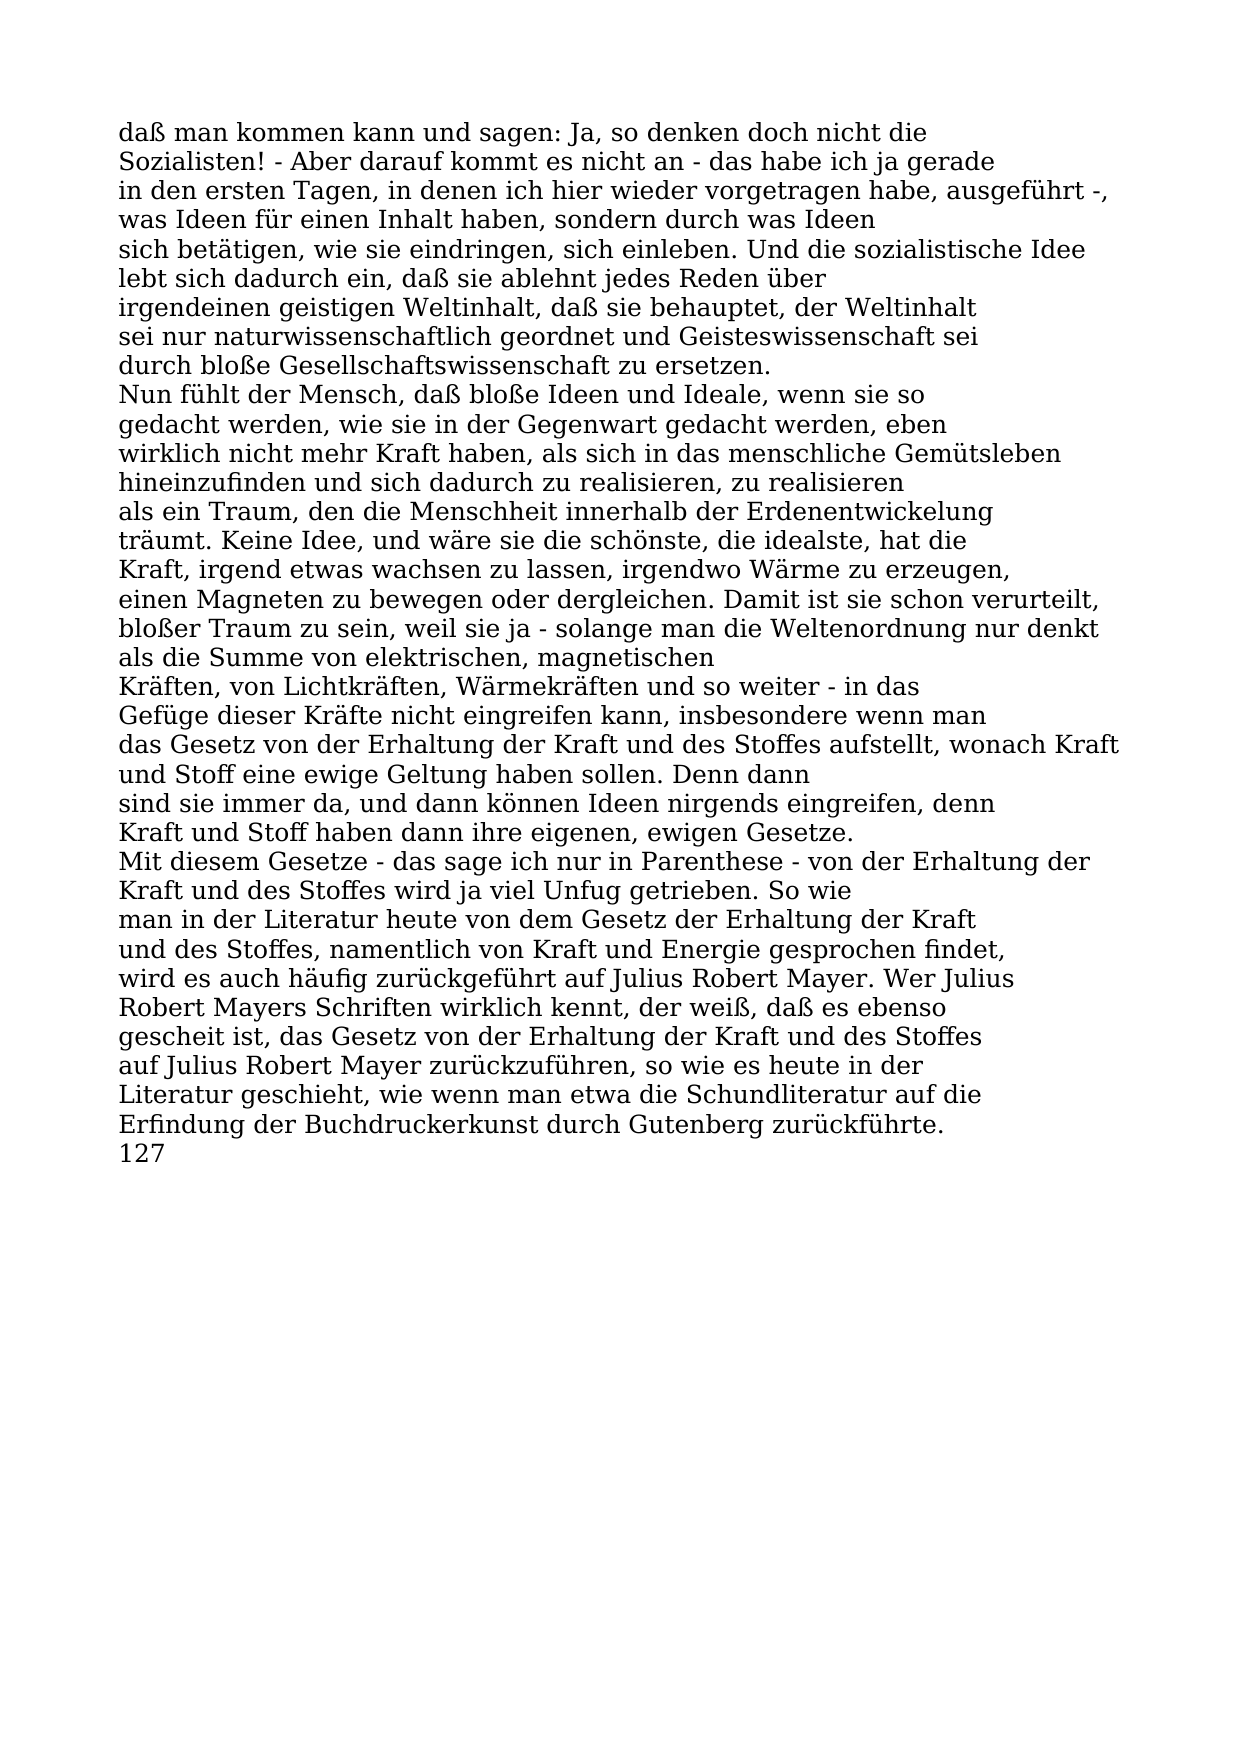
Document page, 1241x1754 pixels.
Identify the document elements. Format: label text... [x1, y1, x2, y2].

text das Gesetz von der Erhaltung der Kraft und des Stoffes aufstellt, wonach Kraft und Stoff eine ewige Geltung haben sollen. Denn dann [118, 731, 1122, 789]
text 127 [118, 1139, 1122, 1168]
text Sozialisten! - Aber darauf kommt es nicht an - das habe ich ja gerade [118, 147, 1122, 176]
text Erfindung der Buchdruckerkunst durch Gutenberg zurückführte. [118, 1110, 1122, 1139]
text Robert Mayers Schriften wirklich kennt, der weiß, daß es ebenso [118, 993, 1122, 1022]
text Mit diesem Gesetze - das sage ich nur in Parenthese - von der Erhaltung der Kraft und des Stoffes wird ja viel Unfug getrieben. So wie [118, 847, 1122, 906]
text sei nur naturwissenschaftlich geordnet und Geisteswissenschaft sei [118, 322, 1122, 351]
text Literatur geschieht, wie wenn man etwa die Schundliteratur auf die [118, 1081, 1122, 1110]
text daß man kommen kann und sagen: Ja, so denken doch nicht die [118, 118, 1122, 147]
text sind sie immer da, und dann können Ideen nirgends eingreifen, denn [118, 789, 1122, 818]
text man in der Literatur heute von dem Gesetz der Erhaltung der Kraft [118, 906, 1122, 935]
text gedacht werden, wie sie in der Gegenwart gedacht werden, eben [118, 410, 1122, 439]
text wird es auch häufig zurückgeführt auf Julius Robert Mayer. Wer Julius [118, 964, 1122, 993]
text wirklich nicht mehr Kraft haben, als sich in das menschliche Gemütsleben hineinzufinden und sich dadurch zu realisieren, zu realisieren [118, 439, 1122, 497]
text Kraft und Stoff haben dann ihre eigenen, ewigen Gesetze. [118, 818, 1122, 847]
text Nun fühlt der Mensch, daß bloße Ideen und Ideale, wenn sie so [118, 381, 1122, 410]
text einen Magneten zu bewegen oder dergleichen. Damit ist sie schon verurteilt, bloßer Traum zu sein, weil sie ja - solange man die Weltenordnung nur denkt als die Summe von elektrischen, magnetischen [118, 585, 1122, 672]
text Kräften, von Lichtkräften, Wärmekräften und so weiter - in das [118, 672, 1122, 701]
text Gefüge dieser Kräfte nicht eingreifen kann, insbesondere wenn man [118, 701, 1122, 731]
text als ein Traum, den die Menschheit innerhalb der Erdenentwickelung [118, 497, 1122, 526]
text auf Julius Robert Mayer zurückzuführen, so wie es heute in der [118, 1051, 1122, 1081]
text Kraft, irgend etwas wachsen zu lassen, irgendwo Wärme zu erzeugen, [118, 556, 1122, 585]
text in den ersten Tagen, in denen ich hier wieder vorgetragen habe, ausgeführt -, was Ideen für einen Inhalt haben, sondern durch was Ideen [118, 176, 1122, 235]
text sich betätigen, wie sie eindringen, sich einleben. Und die sozialistische Idee lebt sich dadurch ein, daß sie ablehnt jedes Reden über [118, 235, 1122, 293]
text durch bloße Gesellschaftswissenschaft zu ersetzen. [118, 351, 1122, 381]
text irgendeinen geistigen Weltinhalt, daß sie behauptet, der Weltinhalt [118, 293, 1122, 322]
text gescheit ist, das Gesetz von der Erhaltung der Kraft und des Stoffes [118, 1022, 1122, 1051]
text träumt. Keine Idee, und wäre sie die schönste, die idealste, hat die [118, 526, 1122, 556]
text und des Stoffes, namentlich von Kraft und Energie gesprochen findet, [118, 935, 1122, 964]
